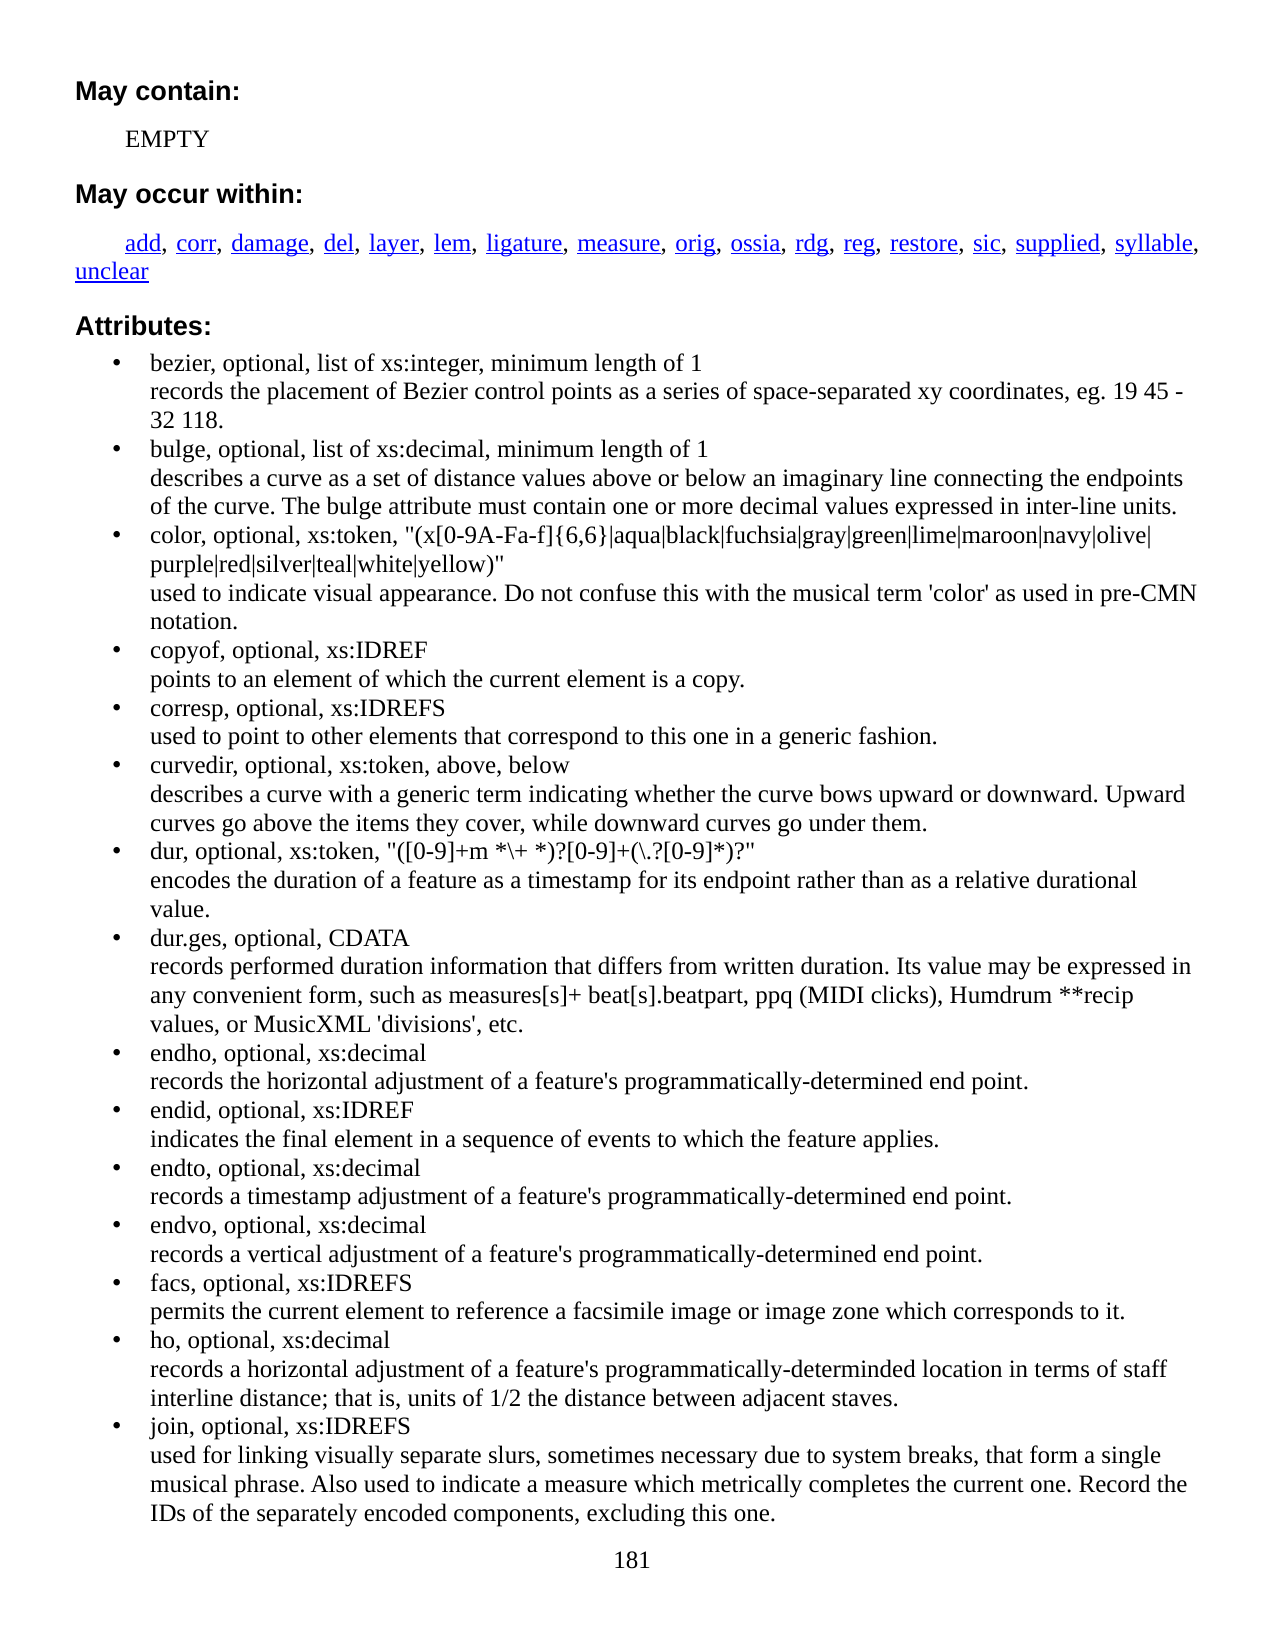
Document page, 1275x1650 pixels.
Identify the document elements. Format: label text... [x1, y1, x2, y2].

subtitle May contain: [75, 75, 1200, 106]
list bezier, optional, list of xs:integer, minimum length of 1 records the placement of Bezier control points as a series of space-separated xy coordinates, eg. 19 45 -32 118. [112, 348, 1200, 434]
text add, corr, damage, del, layer, lem, ligature, measure, orig, ossia, rdg, reg, restore, sic, supplied, syllable, unclear [75, 228, 1200, 285]
list endid, optional, xs:IDREF indicates the final element in a sequence of events to which the feature applies. [112, 1095, 1200, 1153]
subtitle Attributes: [75, 310, 1200, 341]
list corresp, optional, xs:IDREFS used to point to other elements that correspond to this one in a generic fashion. [112, 693, 1200, 750]
list endto, optional, xs:decimal records a timestamp adjustment of a feature's programmatically-determined end point. [112, 1153, 1200, 1210]
list bulge, optional, list of xs:decimal, minimum length of 1 describes a curve as a set of distance values above or below an imaginary line connecting the endpoints of the curve. The bulge attribute must contain one or more decimal values expressed in inter-line units. [112, 434, 1200, 520]
list dur, optional, xs:token, "([0-9]+m *\+ *)?[0-9]+(\.?[0-9]*)?" encodes the duration of a feature as a timestamp for its endpoint rather than as a relative durational value. [112, 836, 1200, 923]
list join, optional, xs:IDREFS used for linking visually separate slurs, sometimes necessary due to system breaks, that form a single musical phrase. Also used to indicate a measure which metrically completes the current one. Record the IDs of the separately encoded components, excluding this one. [112, 1411, 1200, 1526]
list color, optional, xs:token, "(x[0-9A-Fa-f]{6,6}|aqua|black|fuchsia|gray|green|lime|maroon|navy|olive|purple|red|silver|teal|white|yellow)" used to indicate visual appearance. Do not confuse this with the musical term 'color' as used in pre-CMN notation. [112, 520, 1200, 635]
list endvo, optional, xs:decimal records a vertical adjustment of a feature's programmatically-determined end point. [112, 1210, 1200, 1268]
text EMPTY [75, 124, 1200, 153]
list copyof, optional, xs:IDREF points to an element of which the current element is a copy. [112, 635, 1200, 693]
list curvedir, optional, xs:token, above, below describes a curve with a generic term indicating whether the curve bows upward or downward. Upward curves go above the items they cover, while downward curves go under them. [112, 750, 1200, 836]
list endho, optional, xs:decimal records the horizontal adjustment of a feature's programmatically-determined end point. [112, 1038, 1200, 1095]
list facs, optional, xs:IDREFS permits the current element to reference a facsimile image or image zone which corresponds to it. [112, 1268, 1200, 1325]
list ho, optional, xs:decimal records a horizontal adjustment of a feature's programmatically-determinded location in terms of staff interline distance; that is, units of 1/2 the distance between adjacent staves. [112, 1325, 1200, 1411]
subtitle May occur within: [75, 178, 1200, 209]
list dur.ges, optional, CDATA records performed duration information that differs from written duration. Its value may be expressed in any convenient form, such as measures[s]+ beat[s].beatpart, ppq (MIDI clicks), Humdrum **recip values, or MusicXML 'divisions', etc. [112, 923, 1200, 1038]
